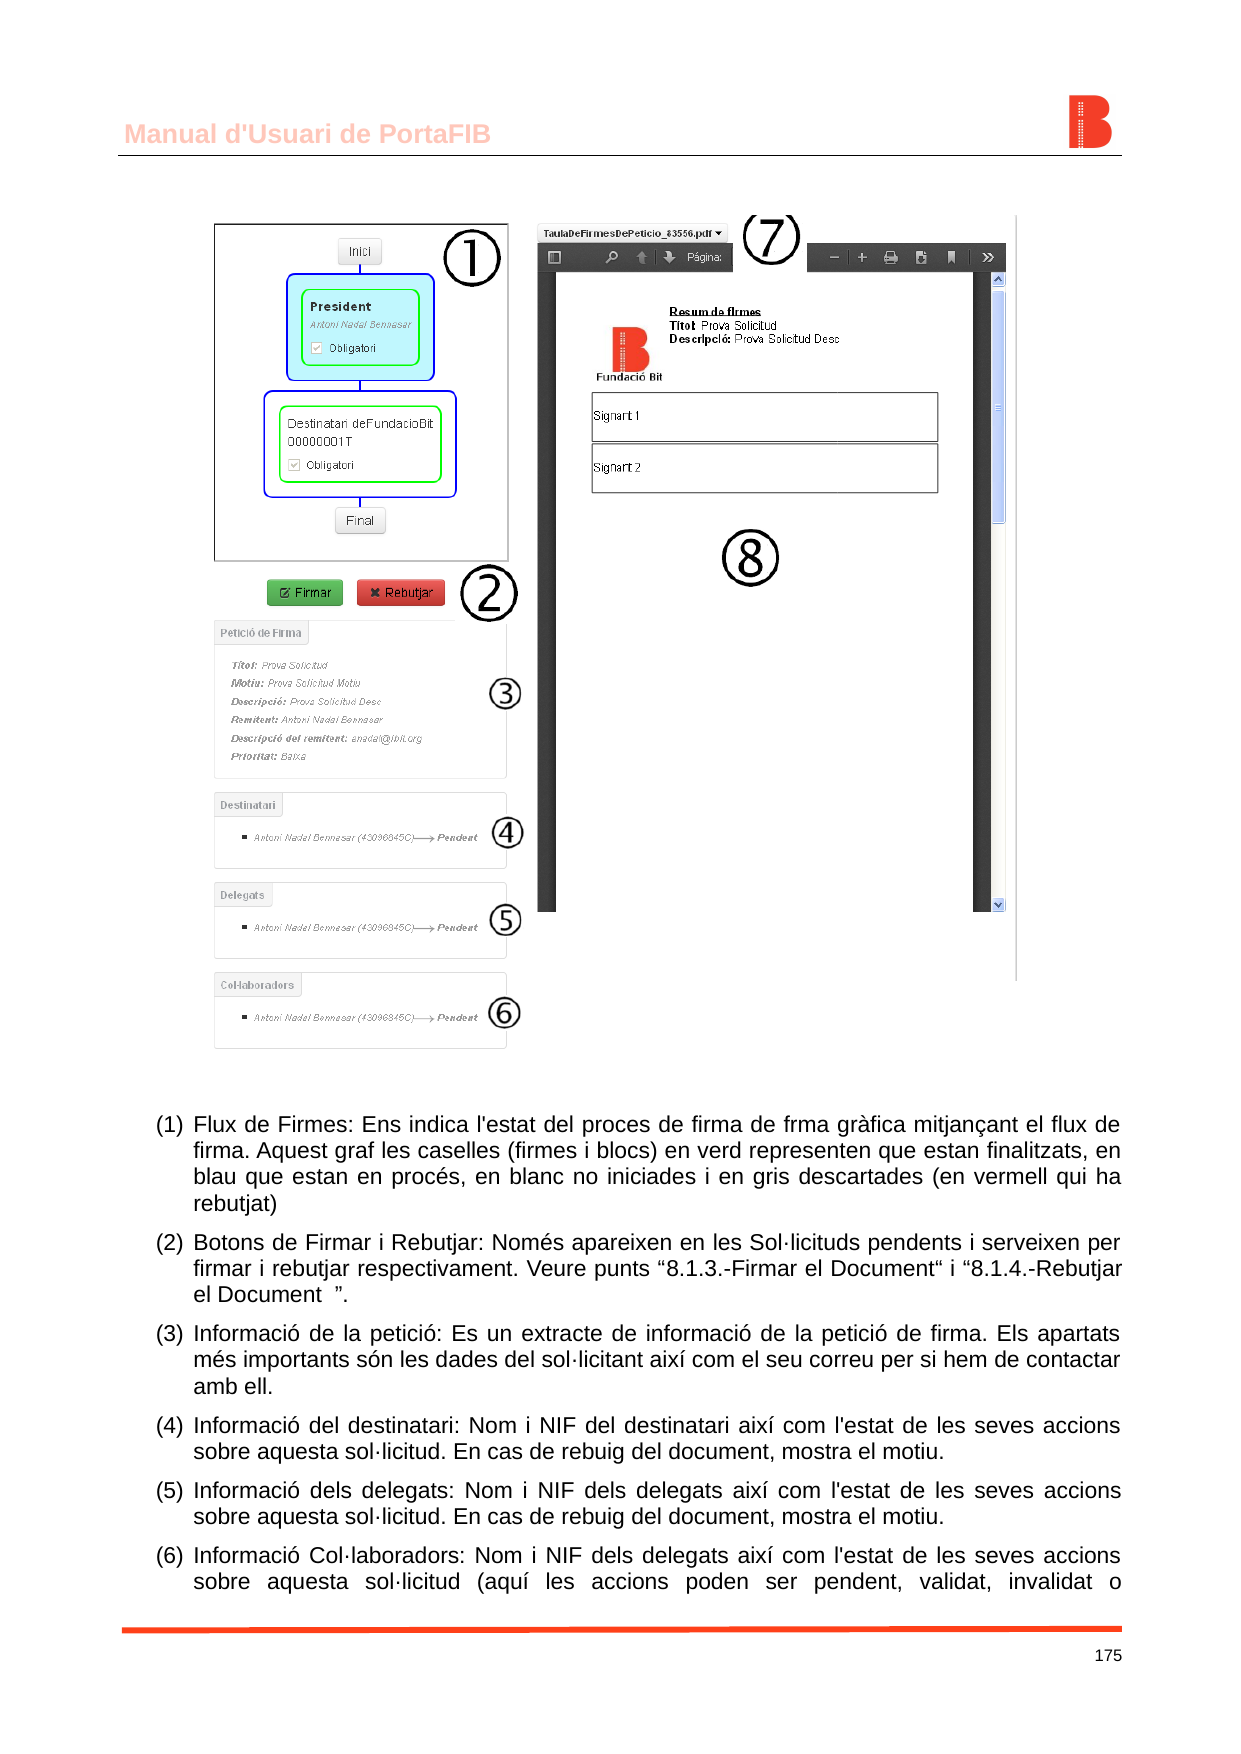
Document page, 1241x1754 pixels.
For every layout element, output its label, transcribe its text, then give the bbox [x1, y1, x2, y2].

list Informació de la petició: Es un extracte de informació de la petició de firma. Els apartats més importants són les dades del sol·licitant així com el seu correu per si hem de contactar amb ell. [156, 1320, 1122, 1399]
list Informació del destinatari: Nom i NIF del destinatari així com l'estat de les seves accions sobre aquesta sol·licitud. En cas de rebuig del document, mostra el motiu. [156, 1412, 1122, 1464]
list Informació dels delegats: Nom i NIF dels delegats així com l'estat de les seves accions sobre aquesta sol·licitud. En cas de rebuig del document, mostra el motiu. [156, 1477, 1122, 1529]
list Flux de Firmes: Ens indica l'estat del proces de firma de frma gràfica mitjançant el flux de firma. Aquest graf les caselles (firmes i blocs) en verd representen que estan finalitzats, en blau que estan en procés, en blanc no iniciades i en gris descartades (en vermell qui ha rebutjat) [156, 1111, 1122, 1216]
list Informació Col·laboradors: Nom i NIF dels delegats així com l'estat de les seves accions sobre aquesta sol·licitud (aquí les accions poden ser pendent, validat, invalidat o [156, 1542, 1122, 1595]
list Botons de Firmar i Rebutjar: Només apareixen en les Sol·licituds pendents i serveixen per firmar i rebutjar respectivament. Veure punts “8.1.3Firmar el Document“ i “8.1.4Rebutjar el Document ”. [156, 1228, 1122, 1307]
picture [206, 215, 1034, 1060]
picture [1063, 94, 1117, 150]
